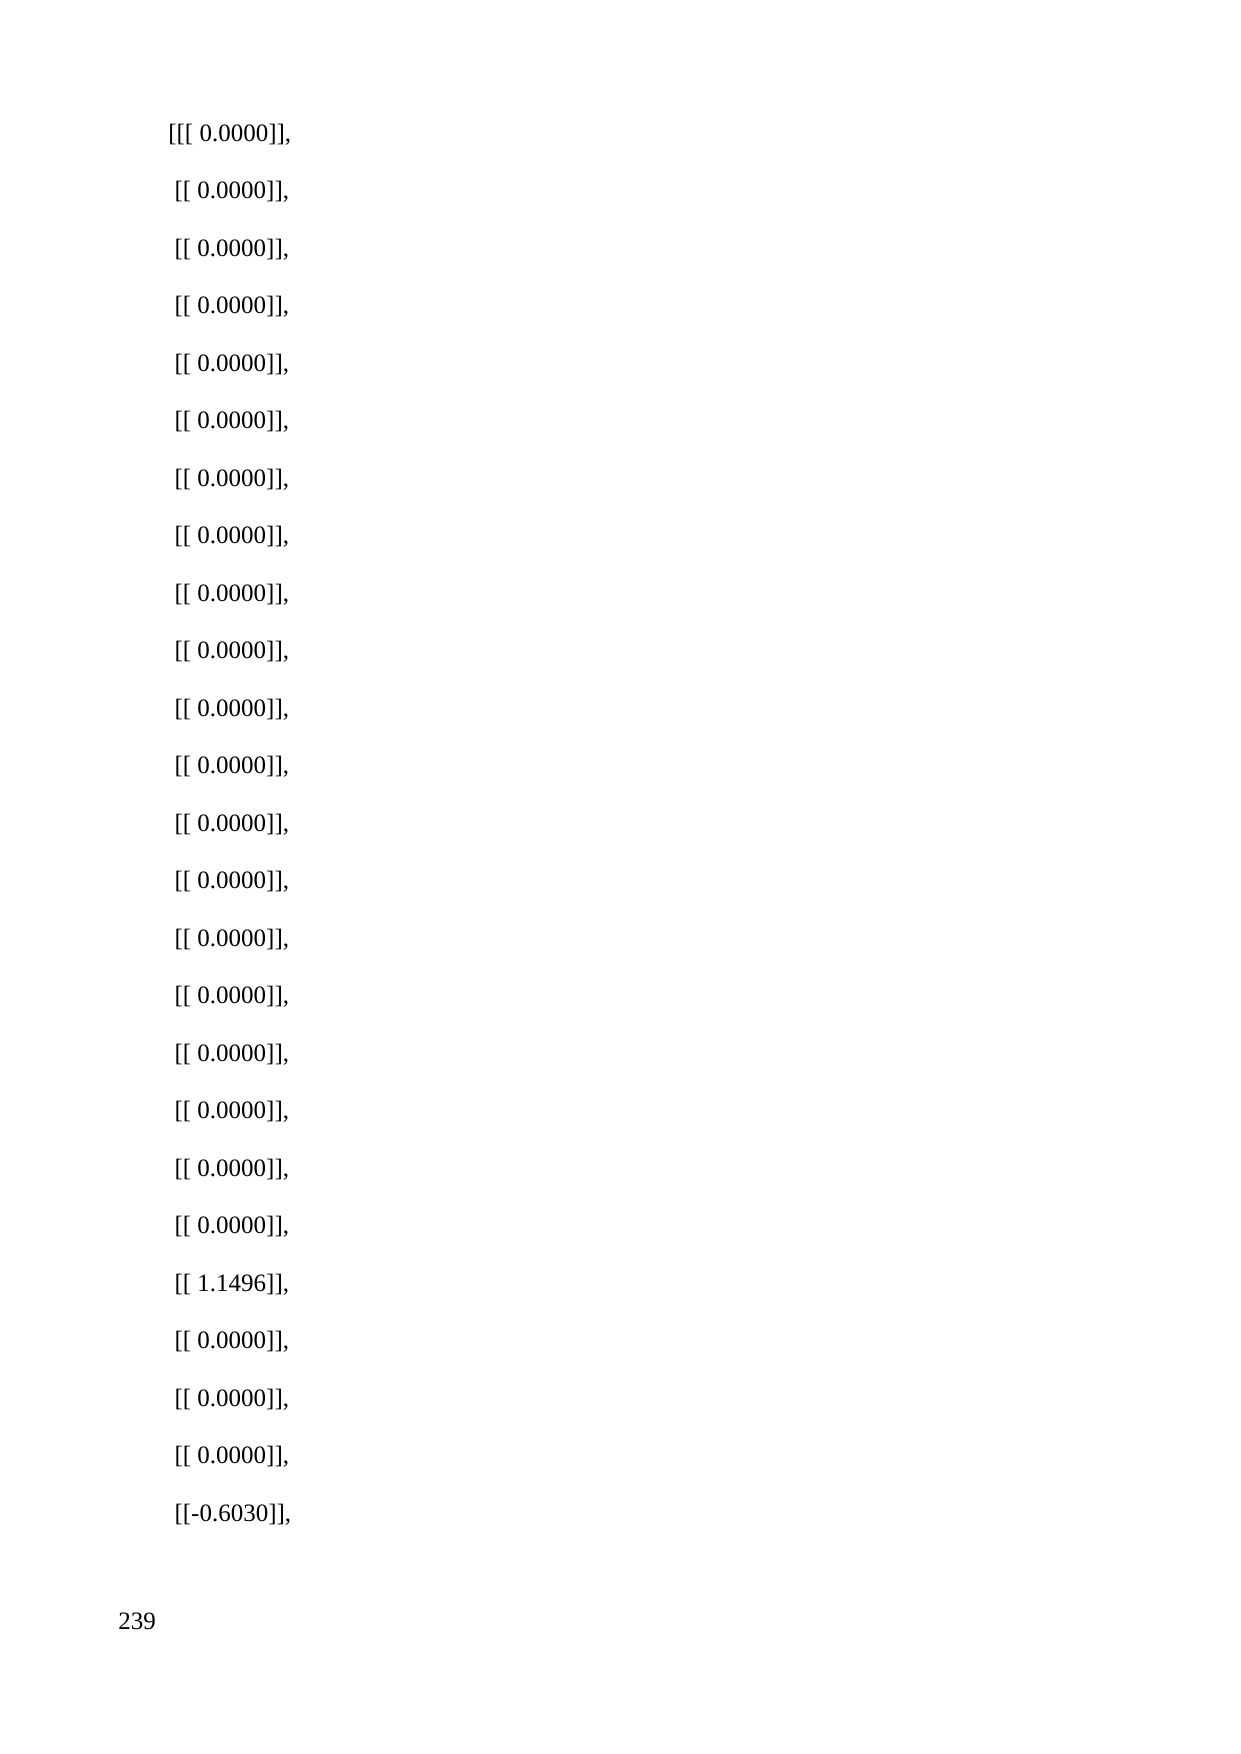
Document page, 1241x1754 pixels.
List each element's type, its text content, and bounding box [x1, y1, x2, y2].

text [[ 0.0000]], [118, 291, 1122, 319]
text [[ 0.0000]], [118, 578, 1122, 607]
text [[ 0.0000]], [118, 923, 1122, 952]
text [[ 0.0000]], [118, 521, 1122, 549]
text [[ 0.0000]], [118, 866, 1122, 894]
text [[[ 0.0000]], [118, 118, 1122, 147]
text [[ 0.0000]], [118, 808, 1122, 837]
text [[-0.6030]], [118, 1498, 1122, 1527]
text [[ 0.0000]], [118, 1441, 1122, 1469]
text [[ 0.0000]], [118, 751, 1122, 779]
text [[ 0.0000]], [118, 1211, 1122, 1239]
text [[ 0.0000]], [118, 1153, 1122, 1182]
text [[ 0.0000]], [118, 233, 1122, 262]
text [[ 0.0000]], [118, 406, 1122, 434]
text [[ 0.0000]], [118, 981, 1122, 1009]
text [[ 0.0000]], [118, 463, 1122, 492]
text [[ 0.0000]], [118, 1038, 1122, 1067]
text [[ 0.0000]], [118, 176, 1122, 204]
text [[ 0.0000]], [118, 636, 1122, 664]
text [[ 0.0000]], [118, 1096, 1122, 1124]
text [[ 0.0000]], [118, 1326, 1122, 1354]
text [[ 0.0000]], [118, 693, 1122, 722]
text [[ 0.0000]], [118, 348, 1122, 377]
text [[ 1.1496]], [118, 1268, 1122, 1297]
text [[ 0.0000]], [118, 1383, 1122, 1412]
